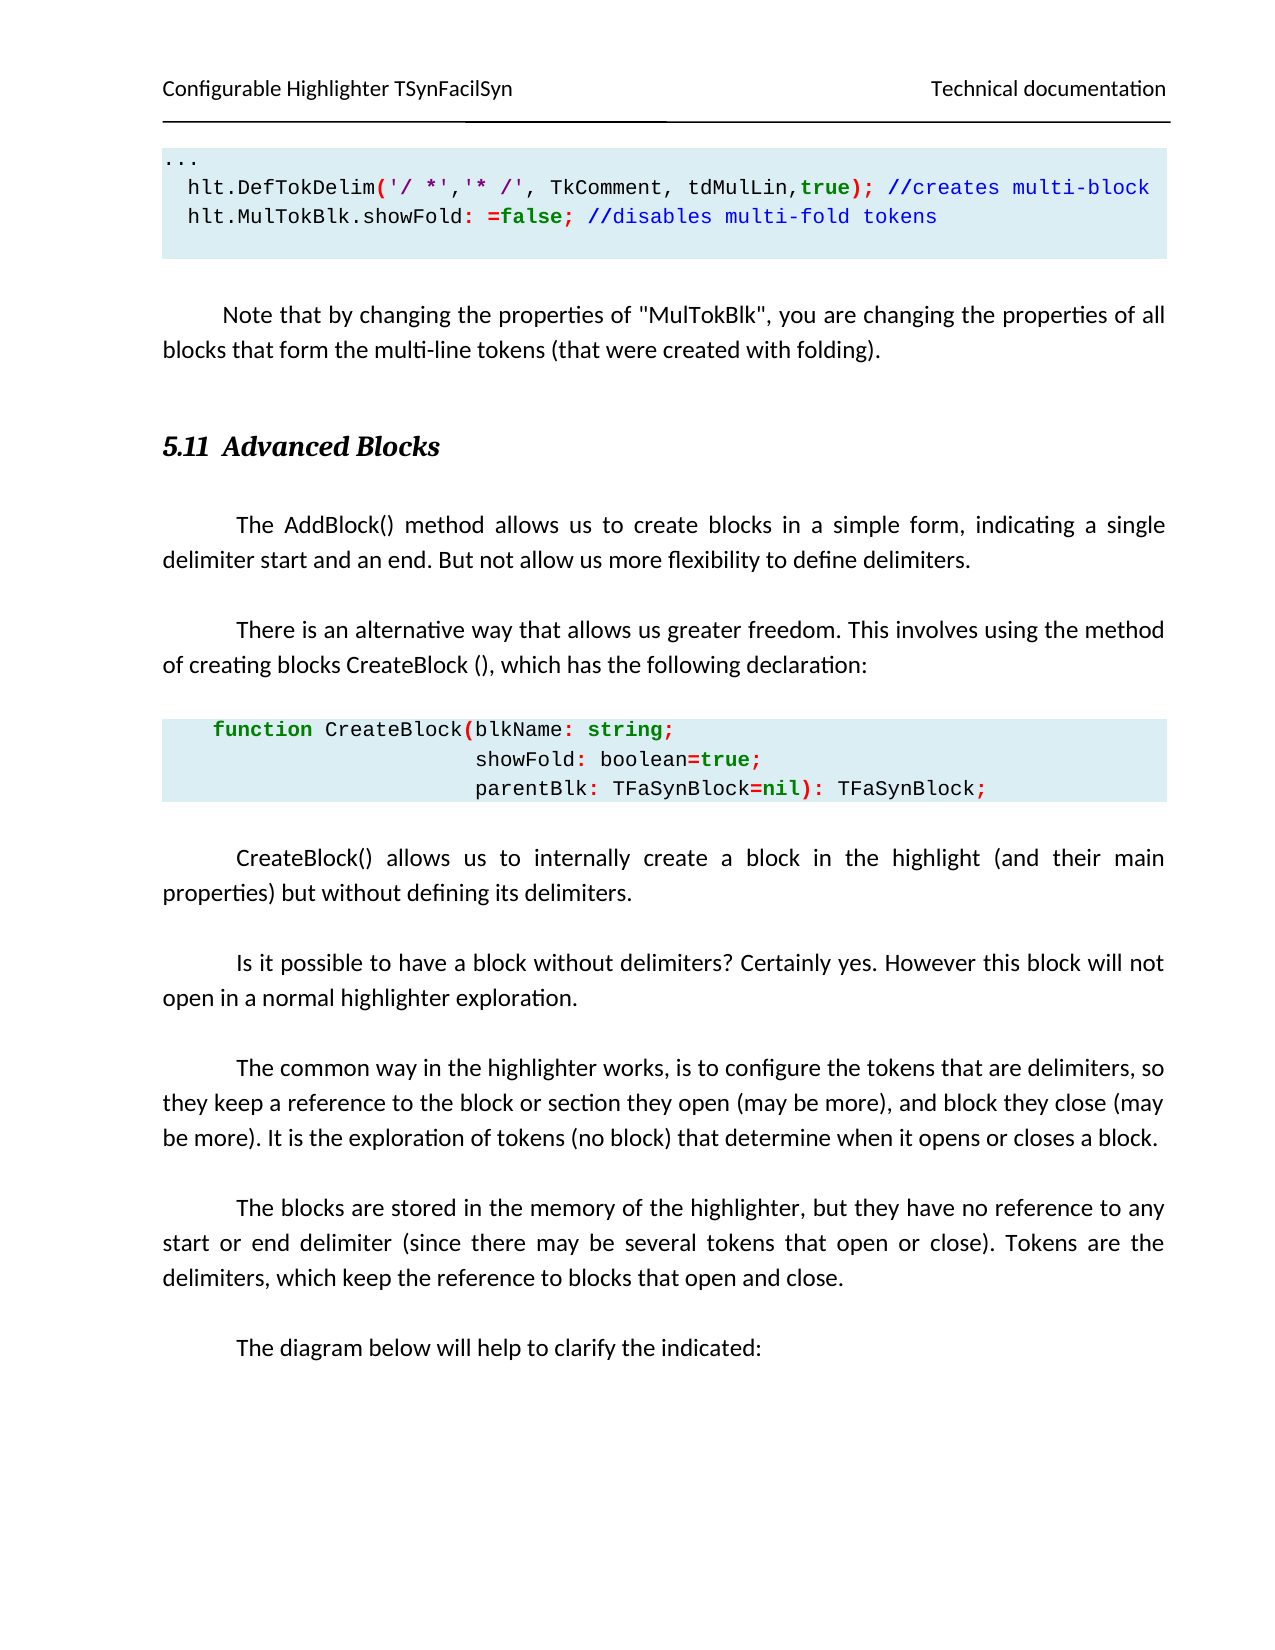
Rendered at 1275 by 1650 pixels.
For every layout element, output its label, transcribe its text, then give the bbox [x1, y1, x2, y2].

text CreateBlock() allows us to internally create a block in the highlight (and their main properties) but without defining its delimiters. [162, 842, 1167, 908]
subtitle Advanced Blocks [162, 430, 1167, 463]
text The common way in the highlighter works, is to configure the tokens that are delimiters, so they keep a reference to the block or section they open (may be more), and block they close (may be more). It is the exploration of tokens (no block) that determine when it opens or closes a block. [162, 1052, 1167, 1153]
text ... [162, 148, 1167, 171]
text The diagram below will help to clarify the indicated: [162, 1332, 1167, 1363]
text Note that by changing the properties of "MulTokBlk", you are changing the properties of all blocks that form the multi-line tokens (that were created with folding). [162, 300, 1167, 365]
text Is it possible to have a block without delimiters? Certainly yes. However this block will not open in a normal highlighter exploration. [162, 947, 1167, 1013]
text The AddBlock() method allows us to create blocks in a simple form, indicating a single delimiter start and an end. But not allow us more flexibility to define delimiters. [162, 509, 1167, 575]
text The blocks are stored in the memory of the highlighter, but they have no reference to any start or end delimiter (since there may be several tokens that open or close). Tokens are the delimiters, which keep the reference to blocks that open and close. [162, 1192, 1167, 1293]
text parentBlk: TFaSynBlock=nil): TFaSynBlock; [162, 778, 1167, 802]
text showFold: boolean=true; [162, 749, 1167, 772]
text hlt.DefTokDelim('/ *','* /', TkComment, tdMulLin,true); //creates multi-block [162, 177, 1167, 201]
text There is an alternative way that allows us greater freedom. This involves using the method of creating blocks CreateBlock (), which has the following declaration: [162, 614, 1167, 680]
text function CreateBlock(blkName: string; [162, 719, 1167, 743]
text hlt.MulTokBlk.showFold: =false; //disables multi-fold tokens [162, 206, 1167, 230]
